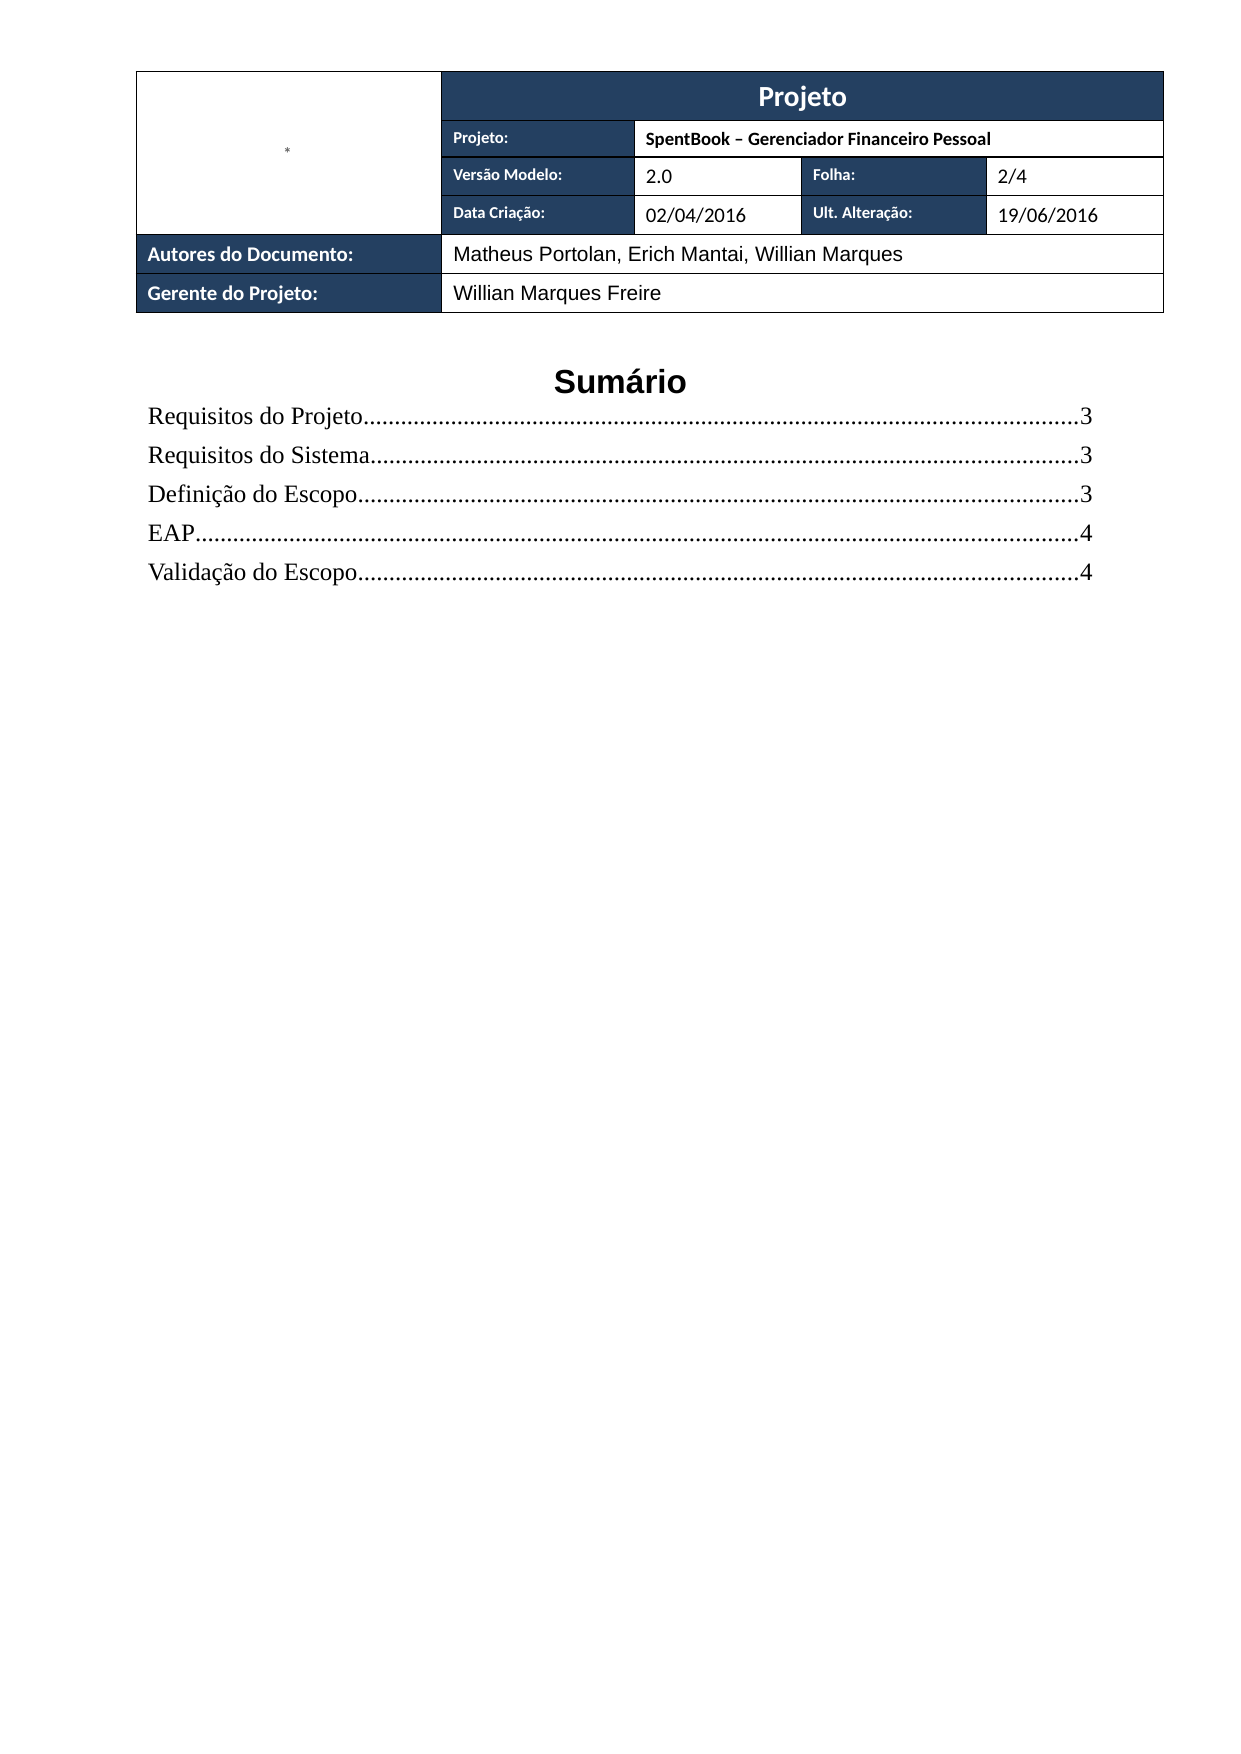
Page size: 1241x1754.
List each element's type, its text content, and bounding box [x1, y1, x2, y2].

text Definição do Escopo 3 [148, 479, 1092, 508]
text Requisitos do Projeto 3 [148, 401, 1092, 429]
subtitle Sumário [148, 362, 1092, 401]
text EAP 4 [148, 518, 1092, 547]
text Requisitos do Sistema 3 [148, 440, 1092, 469]
text Validação do Escopo 4 [148, 557, 1092, 586]
